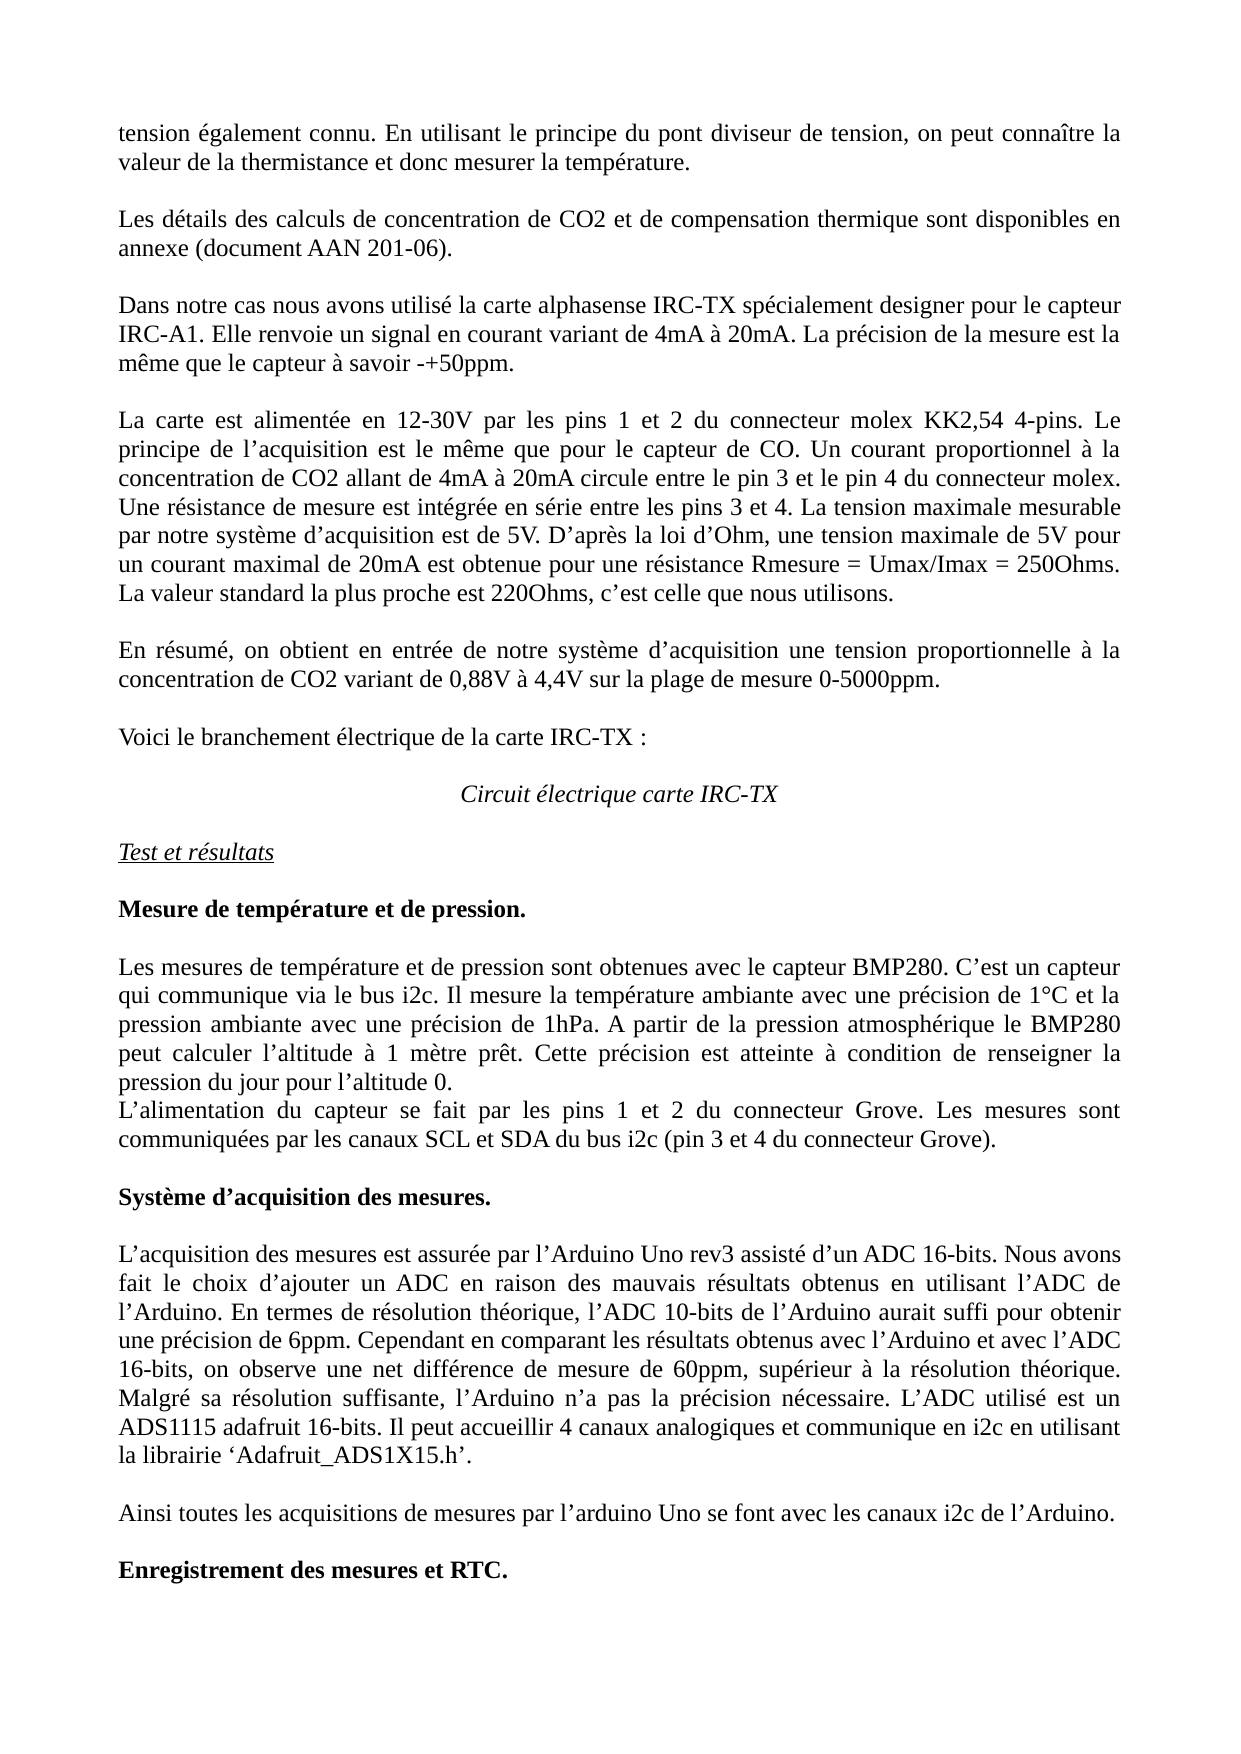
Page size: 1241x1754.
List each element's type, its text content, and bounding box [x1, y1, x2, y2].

text Les mesures de température et de pression sont obtenues avec le capteur BMP280. C’est un capteur qui communique via le bus i2c. Il mesure la température ambiante avec une précision de 1°C et la pression ambiante avec une précision de 1hPa. A partir de la pression atmosphérique le BMP280 peut calculer l’altitude à 1 mètre prêt. Cette précision est atteinte à condition de renseigner la pression du jour pour l’altitude 0. [118, 952, 1122, 1096]
text Mesure de température et de pression. [118, 894, 1122, 923]
text Système d’acquisition des mesures. [118, 1182, 1122, 1211]
text Enregistrement des mesures et RTC. [118, 1556, 1122, 1584]
text Voici le branchement électrique de la carte IRC-TX : [118, 722, 1122, 751]
text Dans notre cas nous avons utilisé la carte alphasense IRC-TX spécialement designer pour le capteur IRC-A1. Elle renvoie un signal en courant variant de 4mA à 20mA. La précision de la mesure est la même que le capteur à savoir -+50ppm. [118, 291, 1122, 377]
text tension également connu. En utilisant le principe du pont diviseur de tension, on peut connaître la valeur de la thermistance et donc mesurer la température. [118, 118, 1122, 176]
text Test et résultats [118, 837, 1122, 866]
text Circuit électrique carte IRC-TX [118, 779, 1122, 808]
text En résumé, on obtient en entrée de notre système d’acquisition une tension proportionnelle à la concentration de CO2 variant de 0,88V à 4,4V sur la plage de mesure 0-5000ppm. [118, 636, 1122, 693]
text L’acquisition des mesures est assurée par l’Arduino Uno rev3 assisté d’un ADC 16-bits. Nous avons fait le choix d’ajouter un ADC en raison des mauvais résultats obtenus en utilisant l’ADC de l’Arduino. En termes de résolution théorique, l’ADC 10-bits de l’Arduino aurait suffi pour obtenir une précision de 6ppm. Cependant en comparant les résultats obtenus avec l’Arduino et avec l’ADC 16-bits, on observe une net différence de mesure de 60ppm, supérieur à la résolution théorique. Malgré sa résolution suffisante, l’Arduino n’a pas la précision nécessaire. L’ADC utilisé est un ADS1115 adafruit 16-bits. Il peut accueillir 4 canaux analogiques et communique en i2c en utilisant la librairie ‘Adafruit_ADS1X15.h’. [118, 1239, 1122, 1469]
text Les détails des calculs de concentration de CO2 et de compensation thermique sont disponibles en annexe (document AAN 201-06). [118, 204, 1122, 262]
text L’alimentation du capteur se fait par les pins 1 et 2 du connecteur Grove. Les mesures sont communiquées par les canaux SCL et SDA du bus i2c (pin 3 et 4 du connecteur Grove). [118, 1096, 1122, 1153]
text La carte est alimentée en 12-30V par les pins 1 et 2 du connecteur molex KK2,54 4-pins. Le principe de l’acquisition est le même que pour le capteur de CO. Un courant proportionnel à la concentration de CO2 allant de 4mA à 20mA circule entre le pin 3 et le pin 4 du connecteur molex. Une résistance de mesure est intégrée en série entre les pins 3 et 4. La tension maximale mesurable par notre système d’acquisition est de 5V. D’après la loi d’Ohm, une tension maximale de 5V pour un courant maximal de 20mA est obtenue pour une résistance Rmesure = Umax/Imax = 250Ohms. La valeur standard la plus proche est 220Ohms, c’est celle que nous utilisons. [118, 406, 1122, 607]
text Ainsi toutes les acquisitions de mesures par l’arduino Uno se font avec les canaux i2c de l’Arduino. [118, 1498, 1122, 1527]
